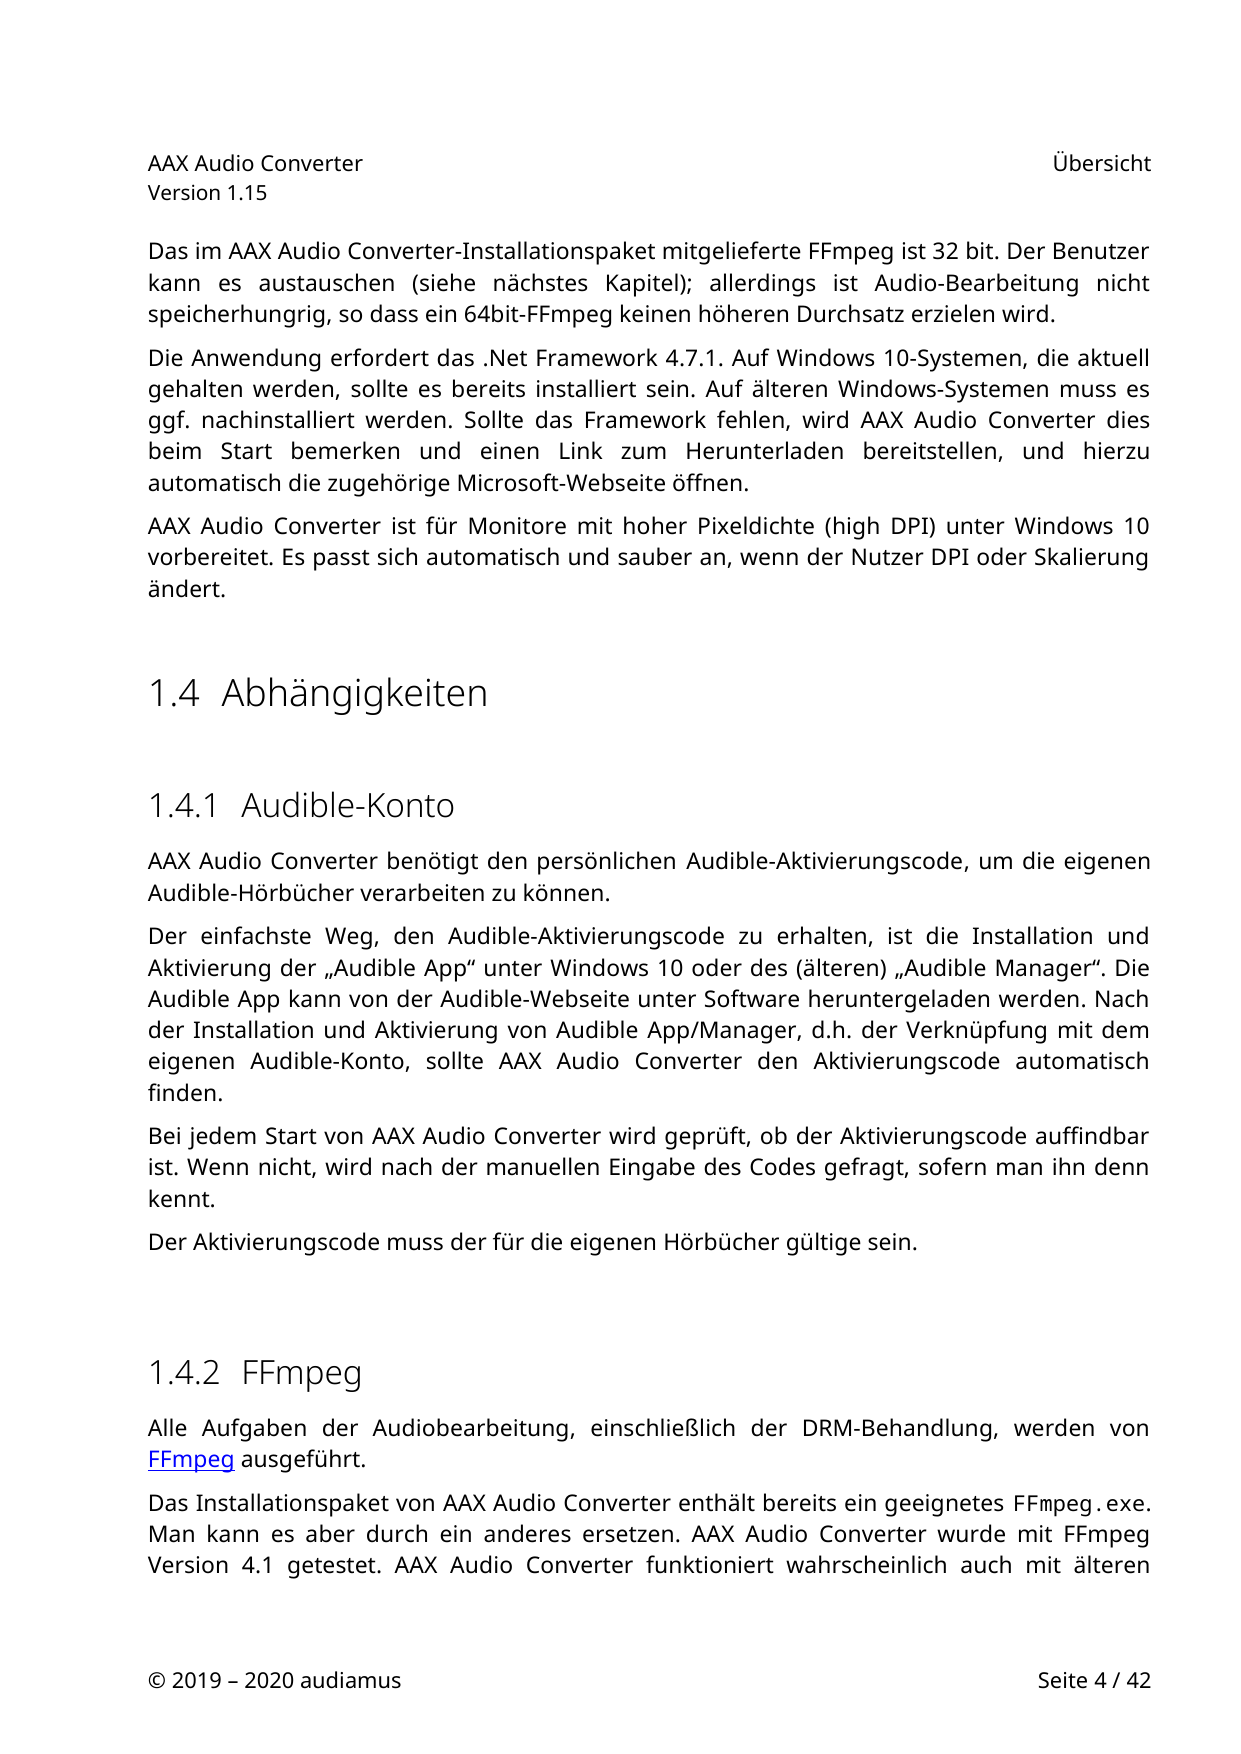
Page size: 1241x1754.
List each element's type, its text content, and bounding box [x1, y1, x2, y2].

subtitle Abhängigkeiten [148, 666, 1152, 717]
text Der einfachste Weg, den Audible-Aktivierungscode zu erhalten, ist die Installation und Aktivierung der „Audible App“ unter Windows 10 oder des (älteren) „Audible Manager“. Die Audible App kann von der Audible-Webseite unter Software heruntergeladen werden. Nach der Installation und Aktivierung von Audible App/Manager, d.h. der Verknüpfung mit dem eigenen Audible-Konto, sollte AAX Audio Converter den Aktivierungscode automatisch finden. [148, 920, 1152, 1108]
text Der Aktivierungscode muss der für die eigenen Hörbücher gültige sein. [148, 1226, 1152, 1257]
text Das im AAX Audio Converter-Installationspaket mitgelieferte FFmpeg ist 32 bit. Der Benutzer kann es austauschen (siehe nächstes Kapitel); allerdings ist Audio-Bearbeitung nicht speicherhungrig, so dass ein 64bit-FFmpeg keinen höheren Durchsatz erzielen wird. [148, 235, 1152, 329]
text AAX Audio Converter benötigt den persönlichen Audible-Aktivierungscode, um die eigenen Audible-Hörbücher verarbeiten zu können. [148, 845, 1152, 908]
subtitle Audible-Konto [148, 782, 1152, 828]
text Die Anwendung erfordert das .Net Framework 4.7.1. Auf Windows 10-Systemen, die aktuell gehalten werden, sollte es bereits installiert sein. Auf älteren Windows-Systemen muss es ggf. nachinstalliert werden. Sollte das Framework fehlen, wird AAX Audio Converter dies beim Start bemerken und einen Link zum Herunterladen bereitstellen, und hierzu automatisch die zugehörige Microsoft-Webseite öffnen. [148, 341, 1152, 498]
text Bei jedem Start von AAX Audio Converter wird geprüft, ob der Aktivierungscode auffindbar ist. Wenn nicht, wird nach der manuellen Eingabe des Codes gefragt, sofern man ihn denn kennt. [148, 1120, 1152, 1214]
text Alle Aufgaben der Audiobearbeitung, einschließlich der DRM-Behandlung, werden von FFmpeg ausgeführt. [148, 1412, 1152, 1474]
subtitle FFmpeg [148, 1349, 1152, 1394]
text Das Installationspaket von AAX Audio Converter enthält bereits ein geeignetes FFmpeg.exe. Man kann es aber durch ein anderes ersetzen. AAX Audio Converter wurde mit FFmpeg Version 4.1 getestet. AAX Audio Converter funktioniert wahrscheinlich auch mit älteren [148, 1487, 1152, 1581]
text AAX Audio Converter ist für Monitore mit hoher Pixeldichte (high DPI) unter Windows 10 vorbereitet. Es passt sich automatisch und sauber an, wenn der Nutzer DPI oder Skalierung ändert. [148, 510, 1152, 604]
